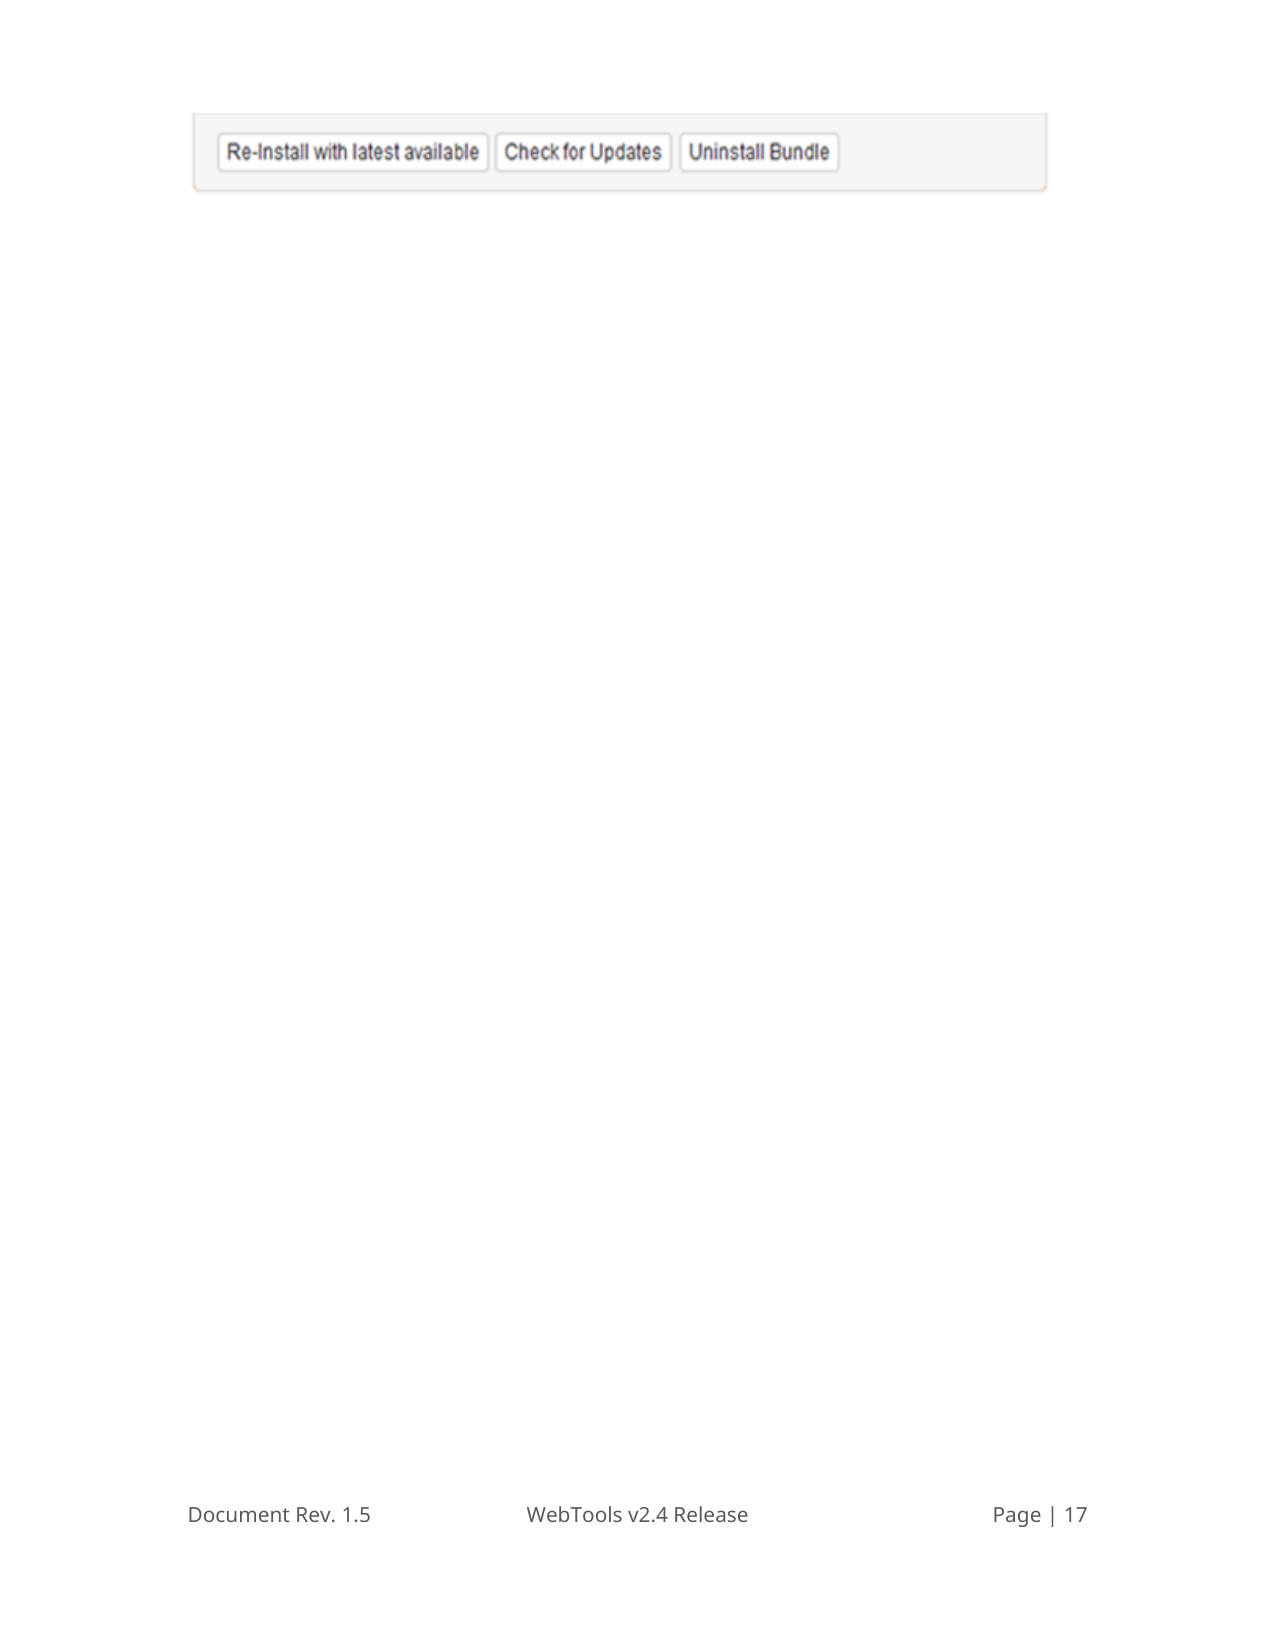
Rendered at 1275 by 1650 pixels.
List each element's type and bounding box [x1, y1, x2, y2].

text [187, 75, 1087, 195]
